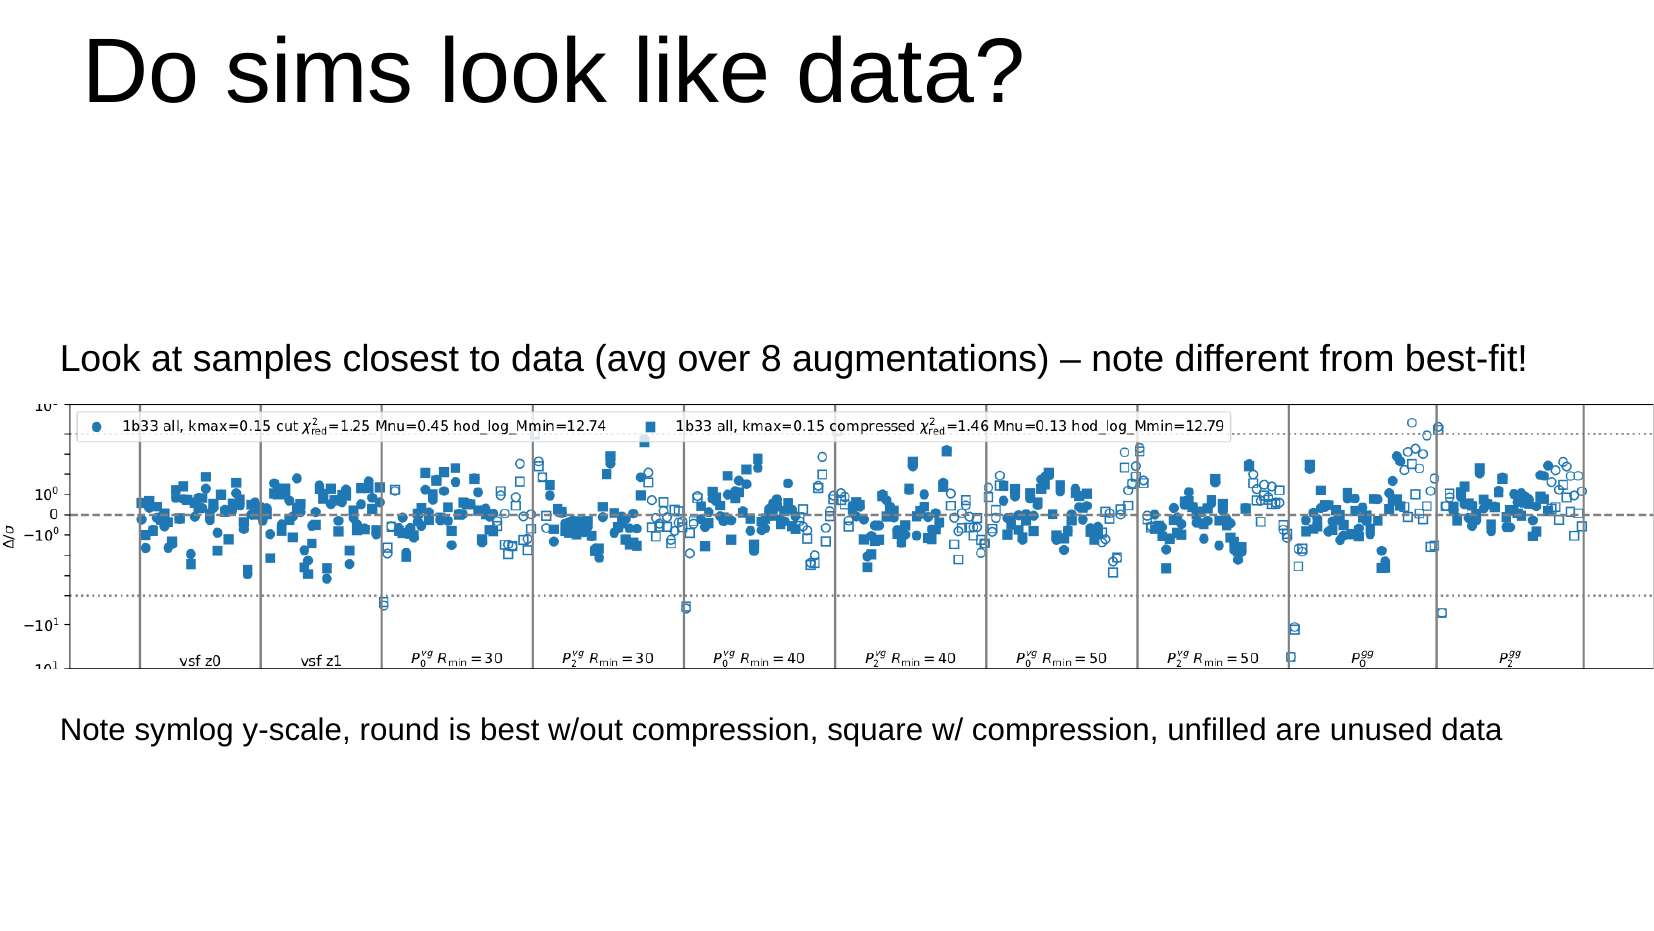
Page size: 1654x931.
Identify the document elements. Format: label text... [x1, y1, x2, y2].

picture [0, 404, 1654, 669]
title Do sims look like data? [82, 19, 1571, 123]
text_box Note symlog y-scale, round is best w/out compression, square w/ compression, unfilled are unused data [45, 705, 1591, 755]
text_box Look at samples closest to data (avg over 8 augmentations) – note different from best-fit! [45, 330, 1621, 387]
